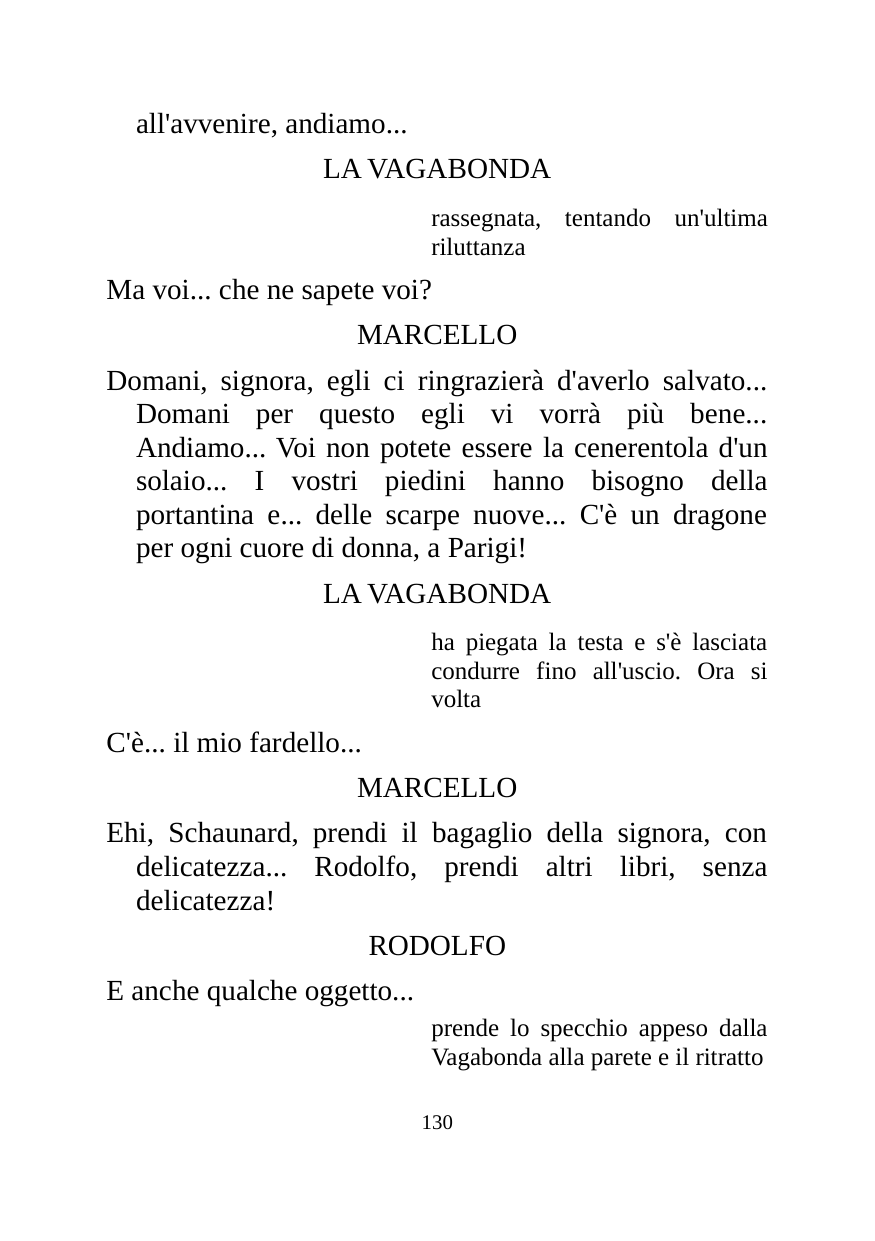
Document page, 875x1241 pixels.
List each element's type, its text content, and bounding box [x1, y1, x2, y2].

text Ehi, Schaunard, prendi il bagaglio della signora, con delicatezza... Rodolfo, prendi altri libri, senza delicatezza! [106, 816, 768, 916]
text ha piegata la testa e s'è lasciata condurre fino all'uscio. Ora si volta [431, 627, 768, 713]
text RODOLFO [106, 928, 768, 962]
text LA VAGABONDA [106, 576, 768, 609]
text MARCELLO [106, 317, 768, 351]
text Domani, signora, egli ci ringrazierà d'averlo salvato... Domani per questo egli vi vorrà più bene... Andiamo... Voi non potete essere la cenerentola d'un solaio... I vostri piedini hanno bisogno della portantina e... delle scarpe nuove... C'è un dragone per ogni cuore di donna, a Parigi! [106, 363, 768, 564]
text rassegnata, tentando un'ultima riluttanza [431, 203, 768, 260]
text E anche qualche oggetto... [106, 973, 768, 1007]
text C'è... il mio fardello... [106, 725, 768, 758]
text Ma voi... che ne sapete voi? [106, 272, 768, 306]
text prende lo specchio appeso dalla Vagabonda alla parete e il ritratto [431, 1013, 768, 1070]
text all'avvenire, andiamo... [106, 106, 768, 140]
text LA VAGABONDA [106, 152, 768, 185]
text MARCELLO [106, 770, 768, 804]
